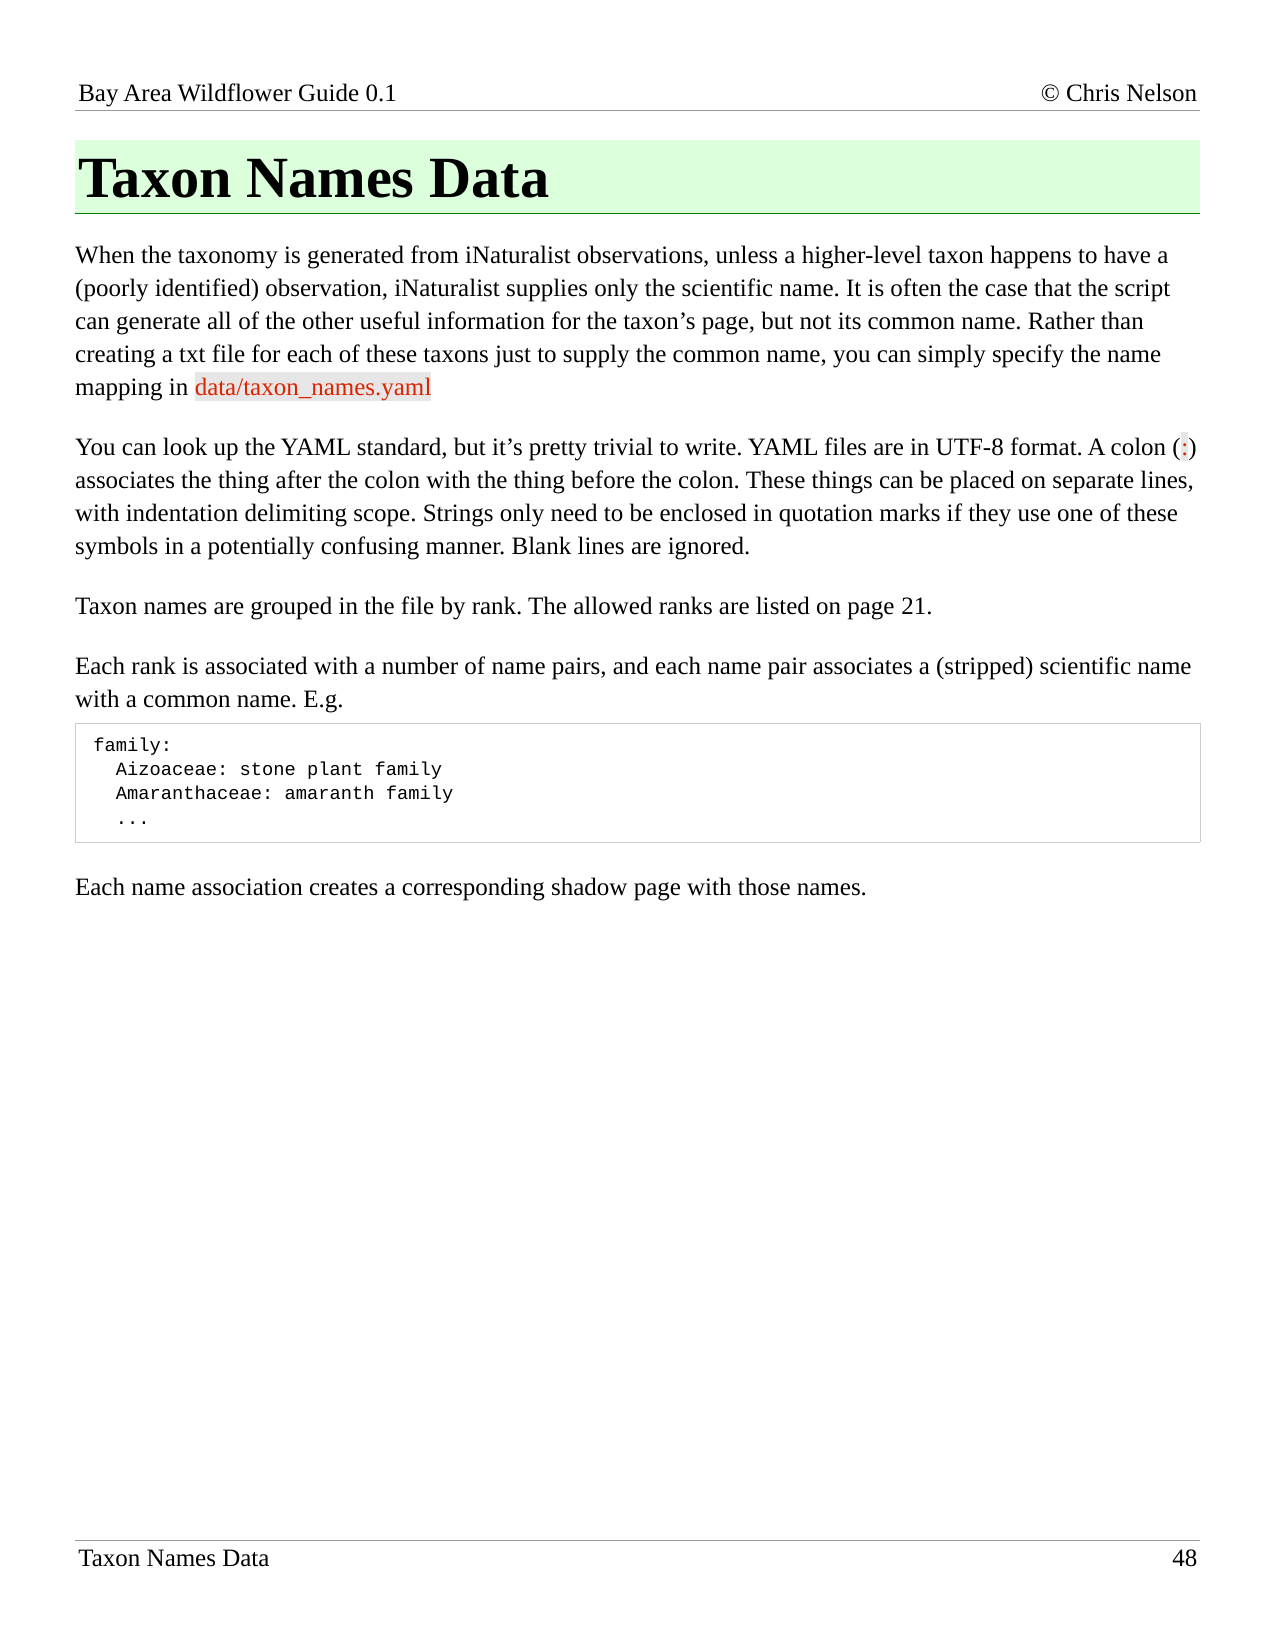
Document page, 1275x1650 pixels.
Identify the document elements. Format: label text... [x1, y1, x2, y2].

text Each rank is associated with a number of name pairs, and each name pair associates a (stripped) scientific name with a common name. E.g. [75, 651, 1200, 713]
subtitle Taxon Names Data [75, 140, 1200, 213]
text family: [76, 724, 1200, 748]
text ... [76, 796, 1200, 842]
text Taxon names are grouped in the file by rank. The allowed ranks are listed on page 21. [75, 591, 1200, 620]
text Amaranthaceae: amaranth family [76, 772, 1200, 796]
text Each name association creates a corresponding shadow page with those names. [75, 872, 1200, 901]
text You can look up the YAML standard, but it’s pretty trivial to write. YAML files are in UTF-8 format. A colon (:) associates the thing after the colon with the thing before the colon. These things can be placed on separate lines, with indentation delimiting scope. Strings only need to be enclosed in quotation marks if they use one of these symbols in a potentially confusing manner. Blank lines are ignored. [75, 432, 1200, 560]
text Aizoaceae: stone plant family [76, 748, 1200, 772]
text When the taxonomy is generated from iNaturalist observations, unless a higher-level taxon happens to have a (poorly identified) observation, iNaturalist supplies only the scientific name. It is often the case that the script can generate all of the other useful information for the taxon’s page, but not its common name. Rather than creating a txt file for each of these taxons just to supply the common name, you can simply specify the name mapping in data/taxon_names.yaml [75, 240, 1200, 401]
